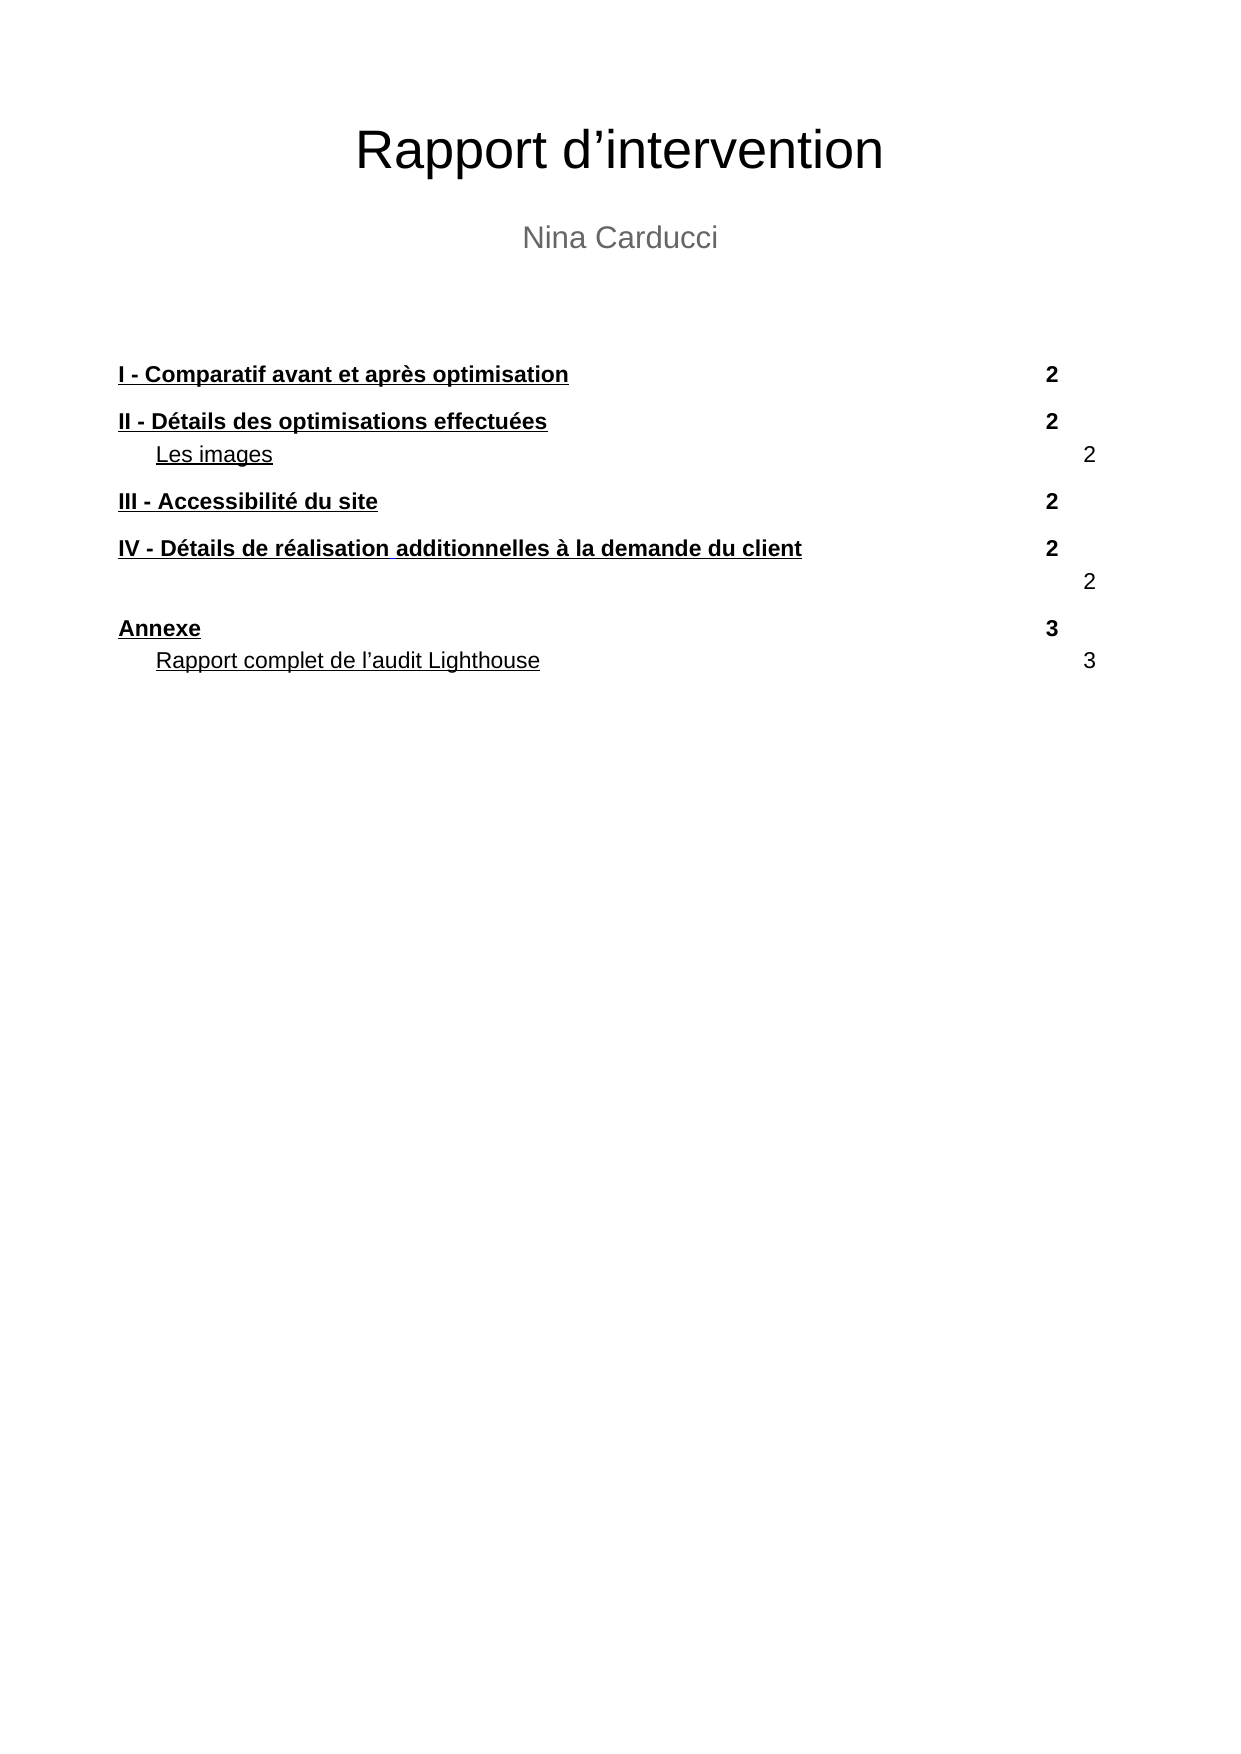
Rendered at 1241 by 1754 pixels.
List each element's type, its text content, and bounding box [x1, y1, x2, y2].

text Annexe 3 [118, 615, 1122, 641]
text II - Détails des optimisations effectuées 2 [118, 408, 1122, 434]
text IV - Détails de réalisation additionnelles à la demande du client 2 [118, 535, 1122, 561]
text Nina Carducci [118, 219, 1122, 255]
text I - Comparatif avant et après optimisation 2 [118, 361, 1122, 387]
text Rapport complet de l’audit Lighthouse 3 [156, 647, 1122, 674]
text III - Accessibilité du site 2 [118, 488, 1122, 514]
text Les images 2 [156, 441, 1122, 467]
text Rapport d’intervention [118, 118, 1122, 180]
text 2 [156, 568, 1122, 594]
